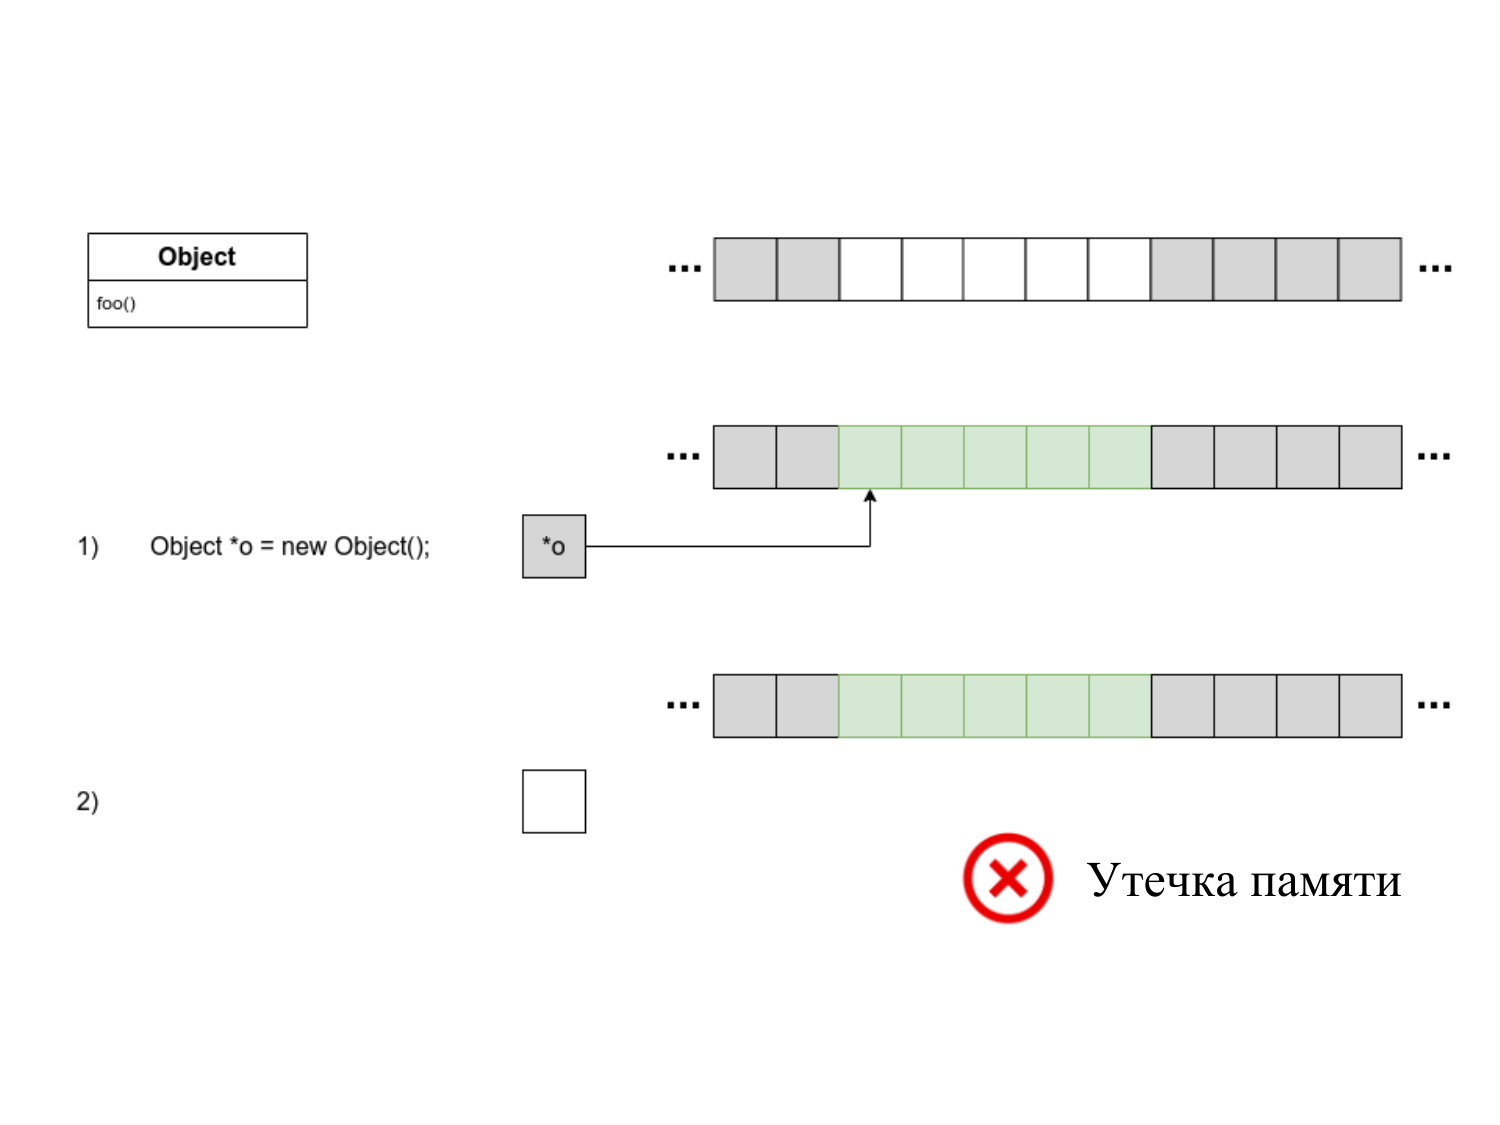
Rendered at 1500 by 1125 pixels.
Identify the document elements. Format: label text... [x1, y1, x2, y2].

text_box Утечка памяти [1086, 838, 1418, 914]
picture [33, 222, 1467, 934]
